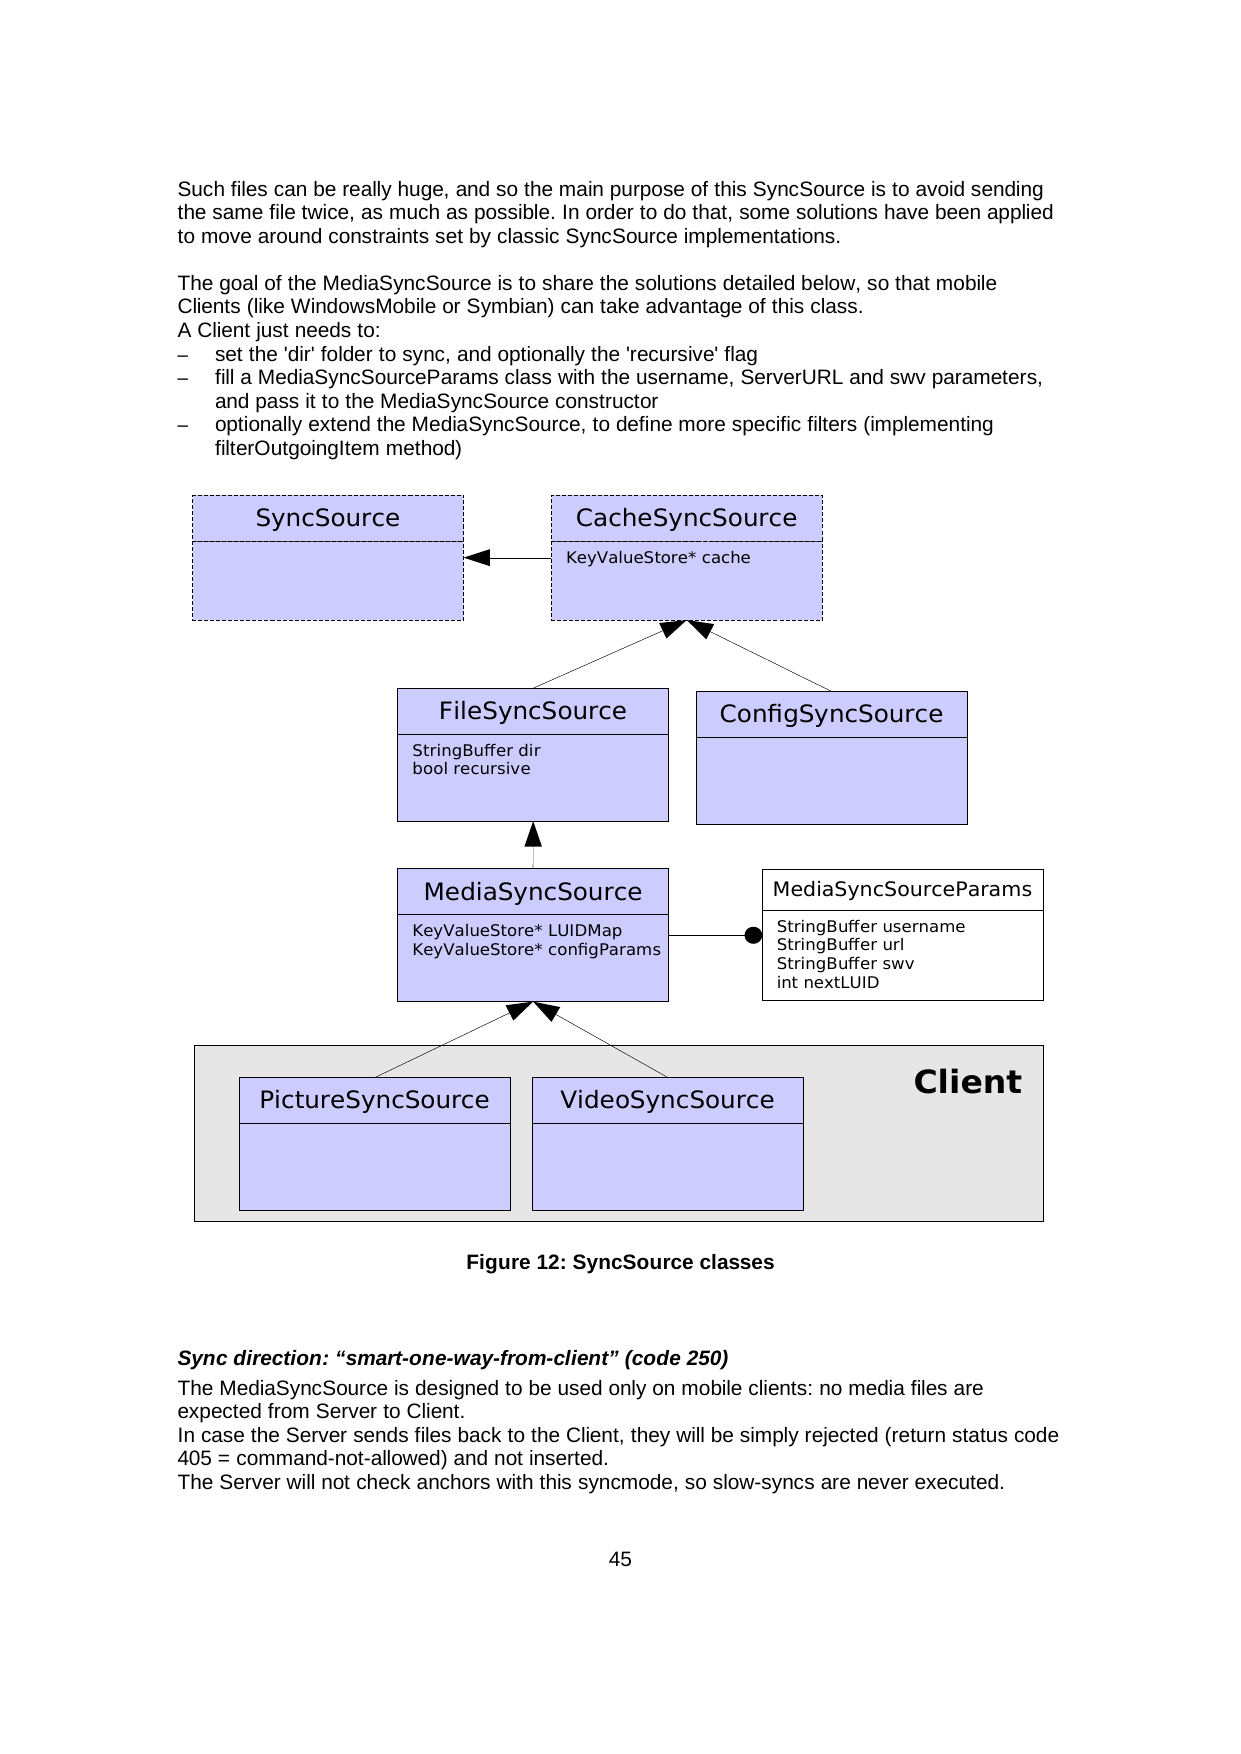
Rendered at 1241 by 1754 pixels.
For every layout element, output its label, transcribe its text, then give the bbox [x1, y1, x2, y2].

list optionally extend the MediaSyncSource, to define more specific filters (implementing filterOutgoingItem method) [177, 413, 1063, 460]
subtitle Sync direction: “smart-one-way-from-client” (code 250) [177, 1346, 1063, 1370]
list set the 'dir' folder to sync, and optionally the 'recursive' flag [177, 342, 1063, 366]
list fill a MediaSyncSourceParams class with the username, ServerURL and swv parameters, and pass it to the MediaSyncSource constructor [177, 366, 1063, 413]
text The goal of the MediaSyncSource is to share the solutions detailed below, so that mobile Clients (like WindowsMobile or Symbian) can take advantage of this class. [177, 271, 1063, 318]
text The MediaSyncSource is designed to be used only on mobile clients: no media files are expected from Server to Client. [177, 1376, 1063, 1423]
text In case the Server sends files back to the Client, they will be simply rejected (return status code 405 = command-not-allowed) and not inserted. [177, 1423, 1063, 1470]
text Figure 12: SyncSource classes [179, 501, 1061, 1274]
text A Client just needs to: [177, 318, 1063, 342]
text Such files can be really huge, and so the main purpose of this SyncSource is to avoid sending the same file twice, as much as possible. In order to do that, some solutions have been applied to move around constraints set by classic SyncSource implementations. [177, 177, 1063, 248]
text The Server will not check anchors with this syncmode, so slow-syncs are never executed. [177, 1470, 1063, 1494]
